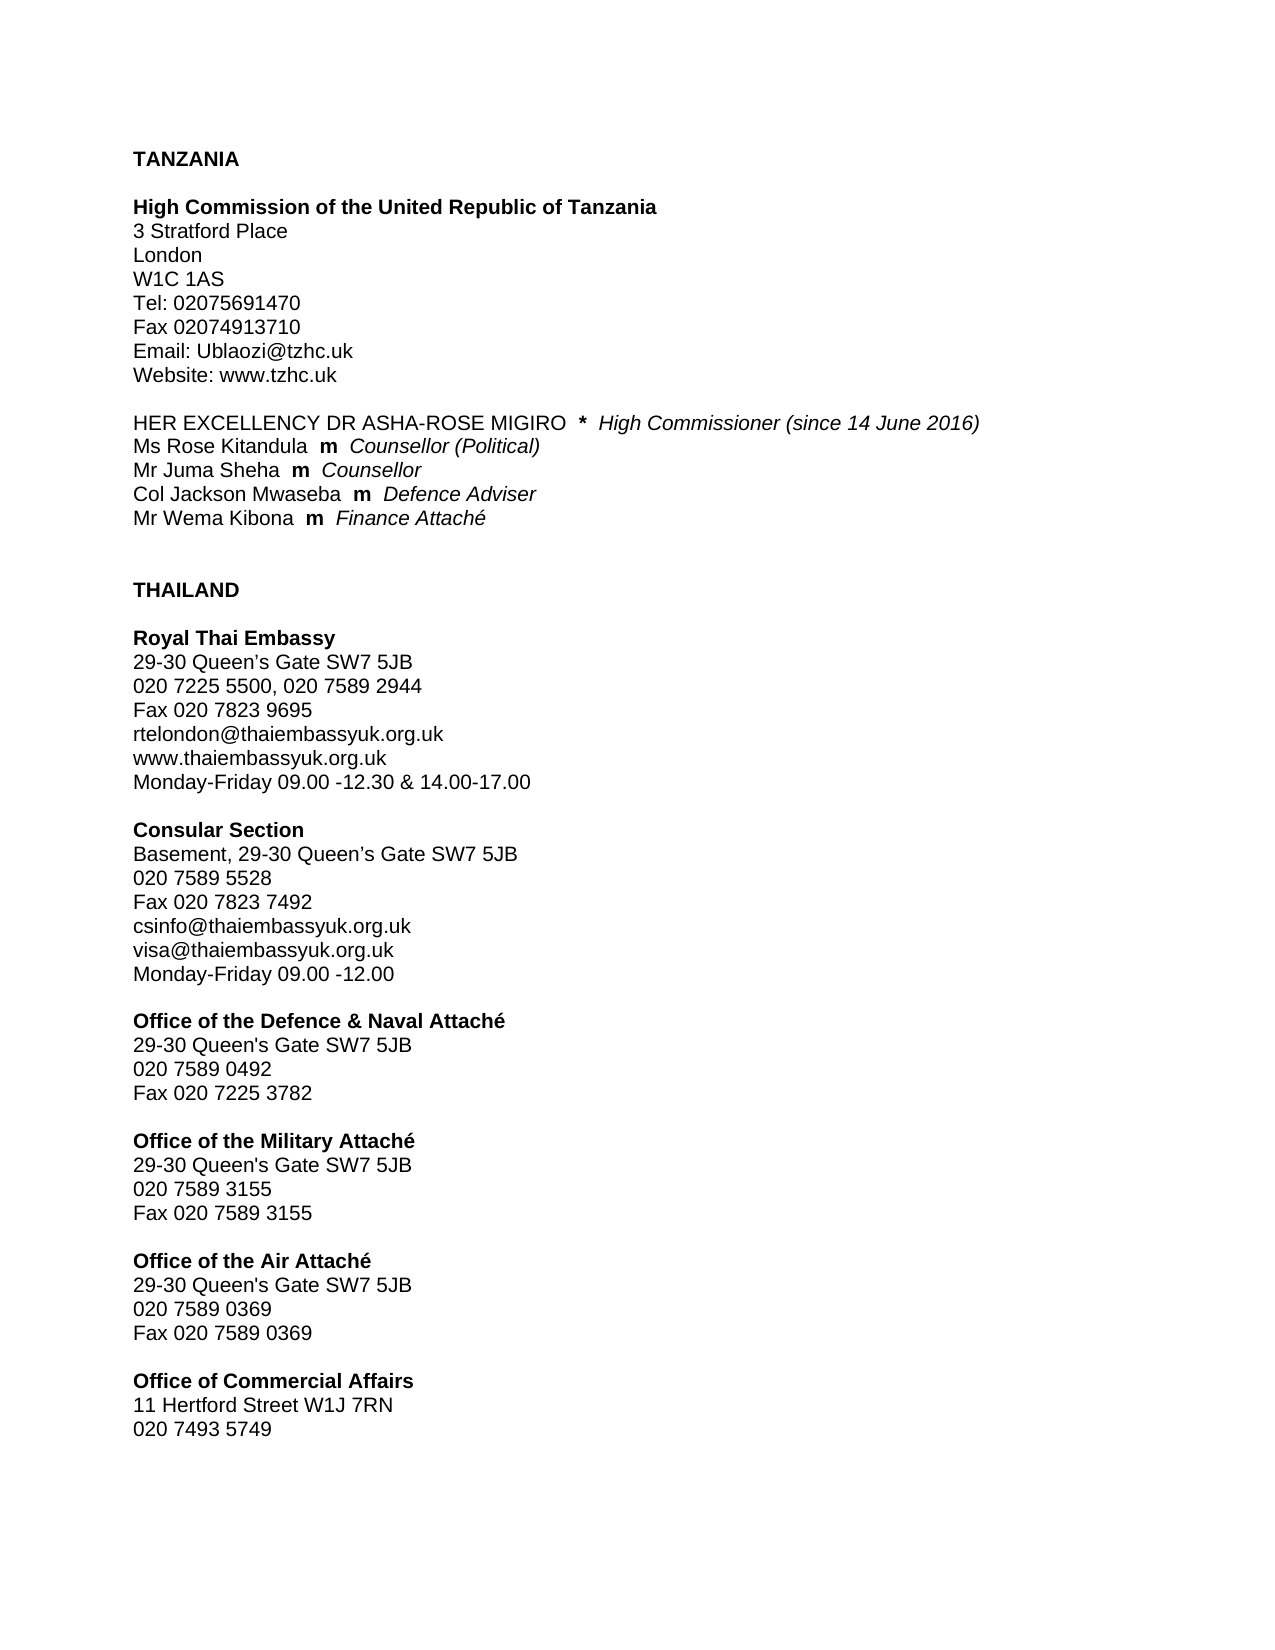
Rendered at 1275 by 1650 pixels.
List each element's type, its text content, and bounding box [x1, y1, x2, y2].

text THAILAND [133, 578, 1181, 602]
text 29-30 Queen's Gate SW7 5JB [133, 1273, 1181, 1297]
text 29-30 Queen's Gate SW7 5JB [133, 1033, 1181, 1057]
text 29-30 Queen's Gate SW7 5JB [133, 1153, 1181, 1177]
text Basement, 29-30 Queen’s Gate SW7 5JB [133, 842, 1181, 866]
text Email: Ublaozi@tzhc.uk [133, 338, 1181, 362]
subtitle Office of the Air Attaché [133, 1249, 1181, 1273]
text High Commission of the United Republic of Tanzania [133, 195, 1181, 219]
text Monday-Friday 09.00 -12.30 & 14.00-17.00 [133, 770, 1181, 794]
text csinfo@thaiembassyuk.org.uk [133, 913, 1181, 937]
text 020 7589 3155 [133, 1177, 1181, 1201]
text Fax 020 7823 9695 [133, 698, 1181, 722]
text Mr Juma Sheha m Counsellor [133, 458, 1181, 482]
subtitle TANZANIA [133, 147, 1181, 171]
text 020 7589 0369 [133, 1297, 1181, 1321]
text www.thaiembassyuk.org.uk [133, 746, 1181, 770]
text Fax 020 7589 0369 [133, 1321, 1181, 1345]
text Mr Wema Kibona m Finance Attaché [133, 506, 1181, 530]
subtitle Office of the Military Attaché [133, 1129, 1181, 1153]
text visa@thaiembassyuk.org.uk [133, 937, 1181, 961]
text Fax 020 7225 3782 [133, 1081, 1181, 1105]
text Fax 020 7823 7492 [133, 889, 1181, 913]
subtitle Office of the Defence & Naval Attaché [133, 1009, 1181, 1033]
text 11 Hertford Street W1J 7RN [133, 1393, 1181, 1417]
text rtelondon@thaiembassyuk.org.uk [133, 722, 1181, 746]
text Office of Commercial Affairs [133, 1369, 1181, 1393]
text 020 7589 5528 [133, 866, 1181, 889]
text 3 Stratford Place [133, 219, 1181, 243]
text W1C 1AS [133, 267, 1181, 291]
subtitle Consular Section [133, 818, 1181, 842]
text Col Jackson Mwaseba m Defence Adviser [133, 482, 1181, 506]
text 020 7493 5749 [133, 1417, 1181, 1441]
text Monday-Friday 09.00 -12.00 [133, 961, 1181, 985]
text HER EXCELLENCY DR ASHA-ROSE MIGIRO * High Commissioner (since 14 June 2016) [133, 410, 1181, 434]
text 29-30 Queen’s Gate SW7 5JB [133, 650, 1181, 674]
text Website: www.tzhc.uk [133, 362, 1181, 386]
text Ms Rose Kitandula m Counsellor (Political) [133, 434, 1181, 458]
text Fax 020 7589 3155 [133, 1201, 1181, 1225]
text London [133, 243, 1181, 267]
text 020 7225 5500, 020 7589 2944 [133, 674, 1181, 698]
text Fax 02074913710 [133, 314, 1181, 338]
text 020 7589 0492 [133, 1057, 1181, 1081]
text Tel: 02075691470 [133, 291, 1181, 314]
subtitle Royal Thai Embassy [133, 626, 1181, 650]
